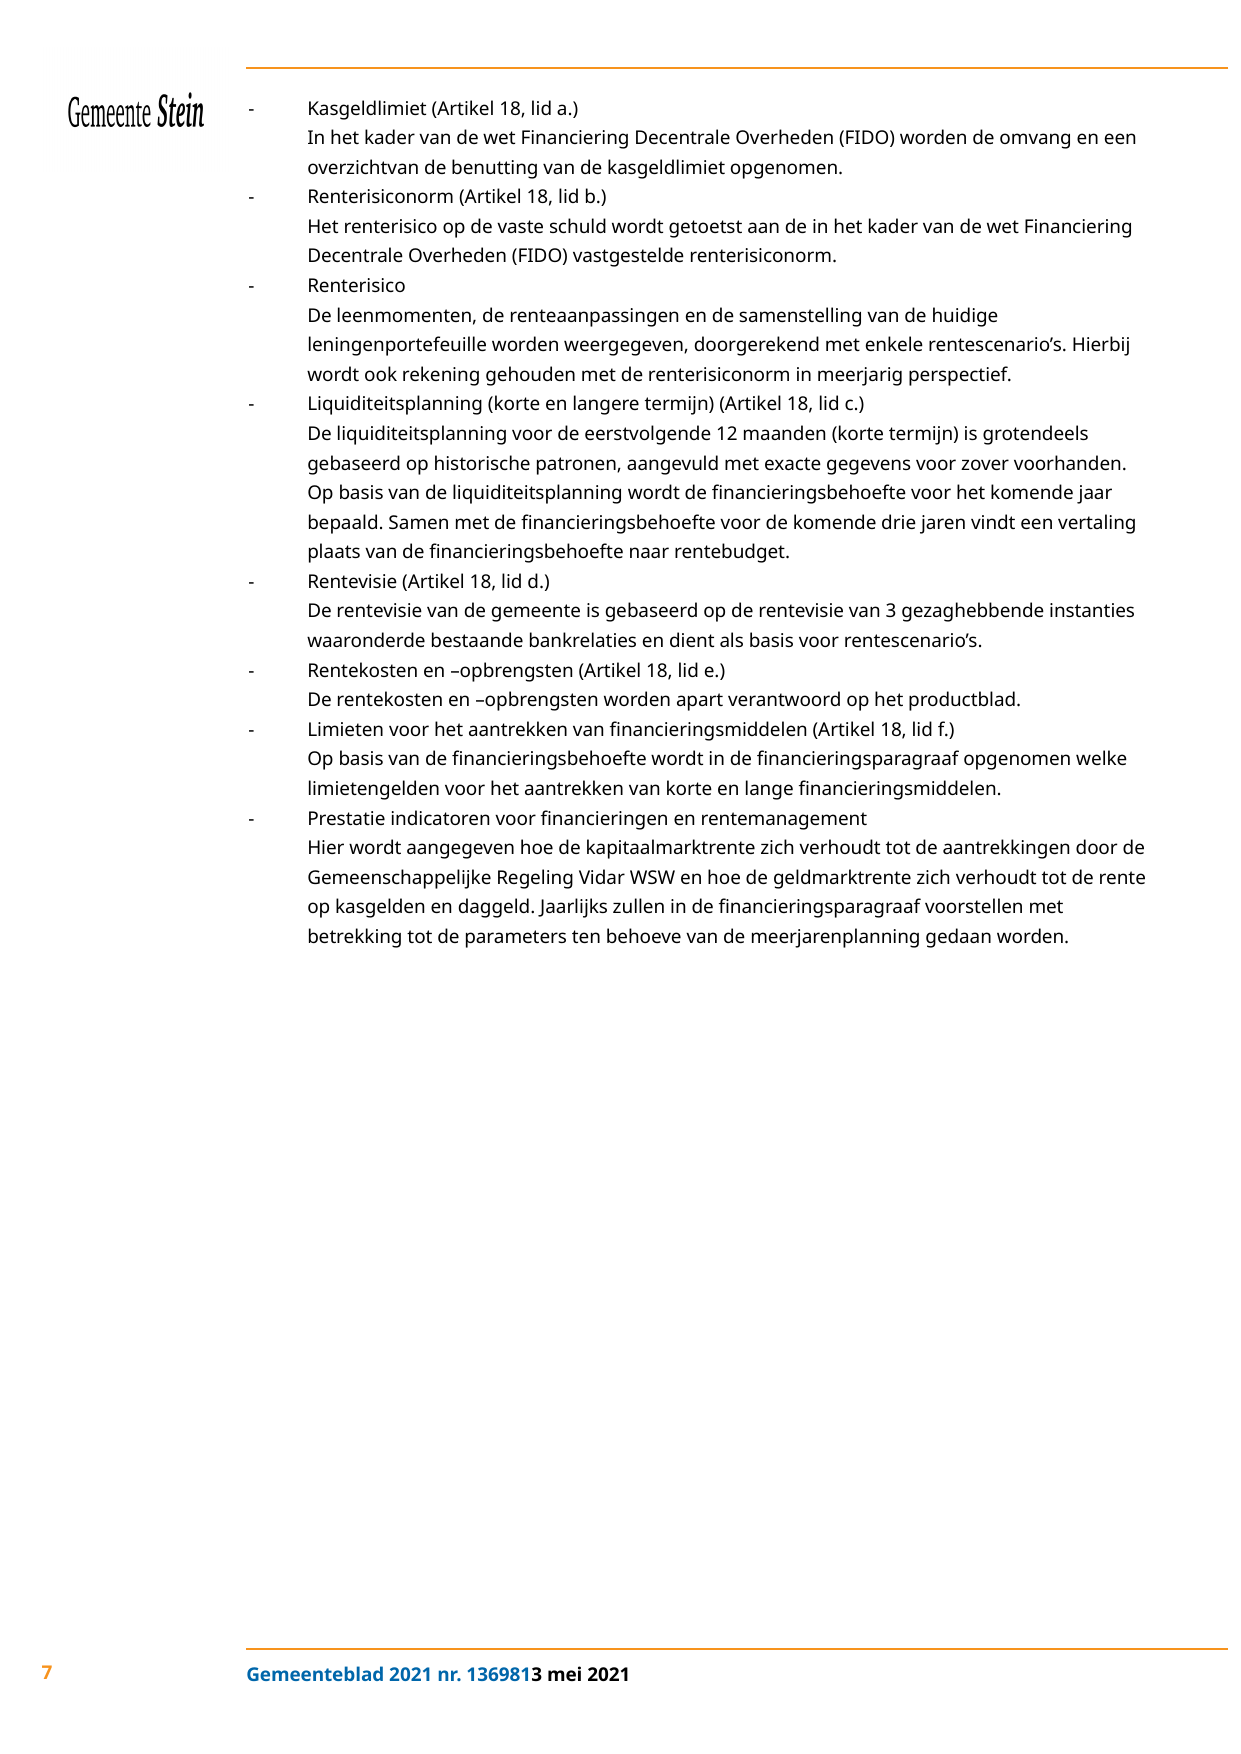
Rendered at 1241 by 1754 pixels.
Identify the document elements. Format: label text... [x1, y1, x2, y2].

list De liquiditeitsplanning voor de eerstvolgende 12 maanden (korte termijn) is grotendeels gebaseerd op historische patronen, aangevuld met exacte gegevens voor zover voorhanden. Op basis van de liquiditeitsplanning wordt de financieringsbehoefte voor het komende jaar bepaald. Samen met de financieringsbehoefte voor de komende drie jaren vindt een vertaling plaats van de financieringsbehoefte naar rentebudget. [248, 420, 1152, 564]
list De leenmomenten, de renteaanpassingen en de samenstelling van de huidige leningenportefeuille worden weergegeven, doorgerekend met enkele rentescenario’s. Hierbij wordt ook rekening gehouden met de renterisiconorm in meerjarig perspectief. [248, 302, 1152, 387]
list Rentevisie (Artikel 18, lid d.) [248, 568, 1152, 594]
list Renterisico [248, 272, 1152, 298]
list Kasgeldlimiet (Artikel 18, lid a.) [248, 95, 1152, 121]
list De rentekosten en –opbrengsten worden apart verantwoord op het productblad. [248, 686, 1152, 712]
list Hier wordt aangegeven hoe de kapitaalmarktrente zich verhoudt tot de aantrekkingen door de Gemeenschappelijke Regeling Vidar WSW en hoe de geldmarktrente zich verhoudt tot de rente op kasgelden en daggeld. Jaarlijks zullen in de financieringsparagraaf voorstellen met betrekking tot de parameters ten behoeve van de meerjarenplanning gedaan worden. [248, 834, 1152, 949]
picture [41, 47, 231, 172]
list Limieten voor het aantrekken van financieringsmiddelen (Artikel 18, lid f.) [248, 716, 1152, 742]
list Liquiditeitsplanning (korte en langere termijn) (Artikel 18, lid c.) [248, 391, 1152, 416]
list De rentevisie van de gemeente is gebaseerd op de rentevisie van 3 gezaghebbende instanties waaronderde bestaande bankrelaties en dient als basis voor rentescenario’s. [248, 598, 1152, 653]
list Prestatie indicatoren voor financieringen en rentemanagement [248, 805, 1152, 831]
list Het renterisico op de vaste schuld wordt getoetst aan de in het kader van de wet Financiering Decentrale Overheden (FIDO) vastgestelde renterisiconorm. [248, 213, 1152, 268]
list In het kader van de wet Financiering Decentrale Overheden (FIDO) worden de omvang en een overzichtvan de benutting van de kasgeldlimiet opgenomen. [248, 124, 1152, 180]
list Rentekosten en –opbrengsten (Artikel 18, lid e.) [248, 657, 1152, 683]
list Op basis van de financieringsbehoefte wordt in de financieringsparagraaf opgenomen welke limietengelden voor het aantrekken van korte en lange financieringsmiddelen. [248, 746, 1152, 801]
list Renterisiconorm (Artikel 18, lid b.) [248, 183, 1152, 209]
